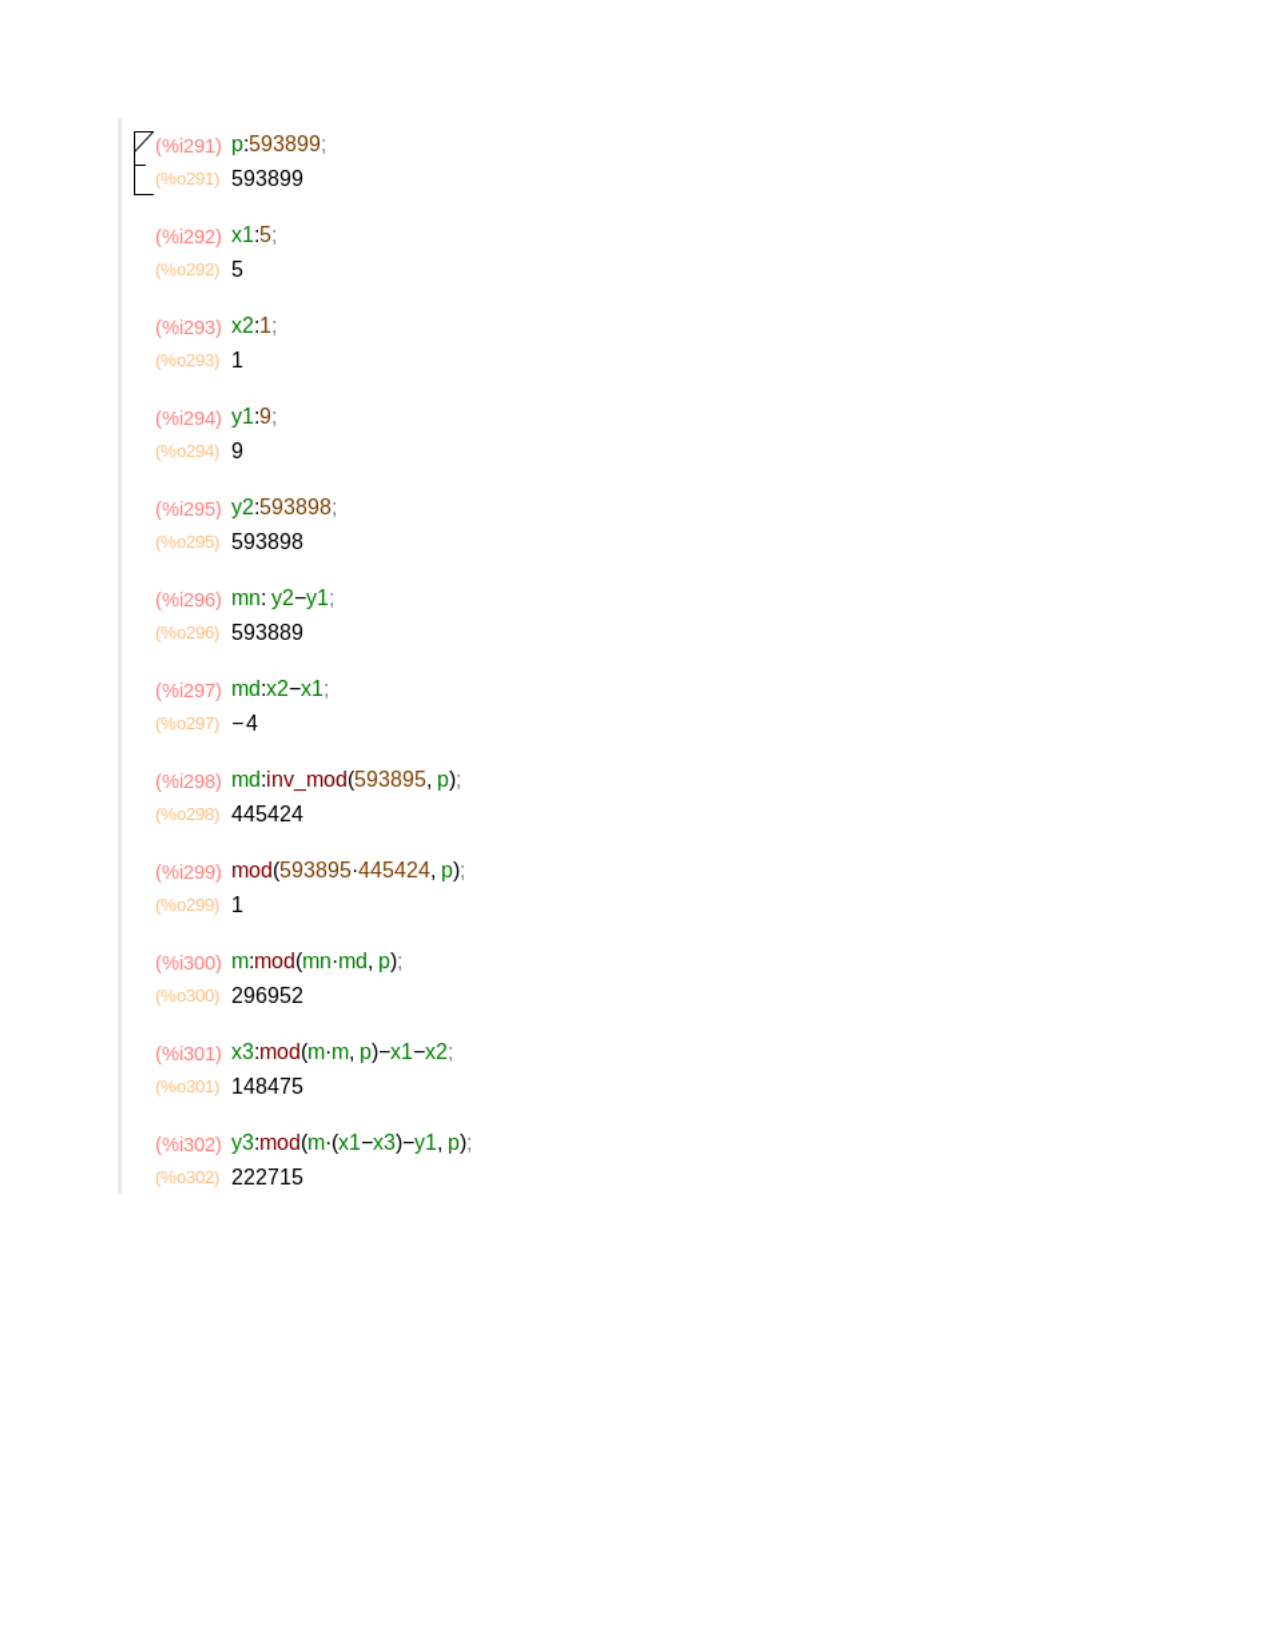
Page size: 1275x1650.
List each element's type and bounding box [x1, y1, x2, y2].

picture [118, 118, 548, 1194]
